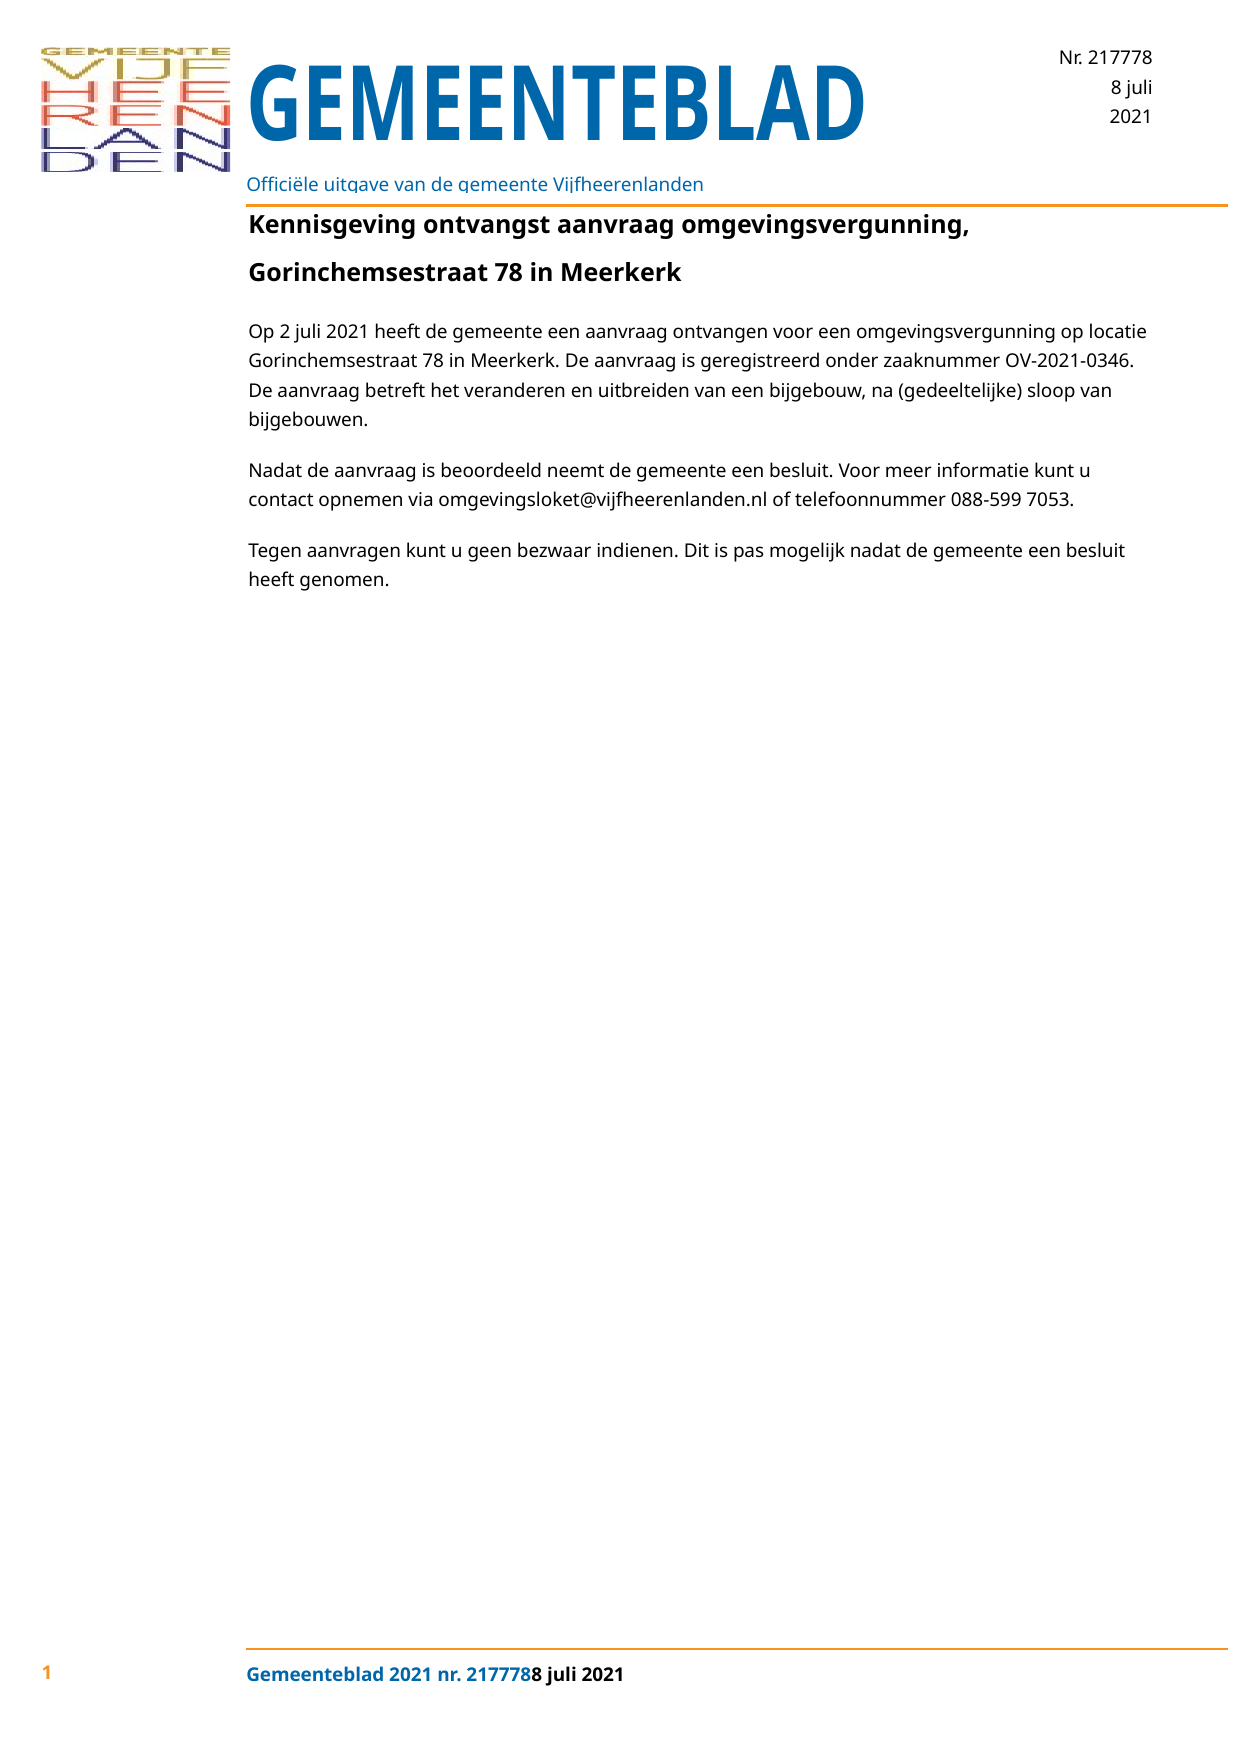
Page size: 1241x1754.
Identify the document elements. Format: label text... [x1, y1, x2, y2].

text Tegen aanvragen kunt u geen bezwaar indienen. Dit is pas mogelijk nadat de gemeente een besluit heeft genomen. [248, 537, 1152, 592]
picture [41, 47, 231, 172]
text Op 2 juli 2021 heeft de gemeente een aanvraag ontvangen voor een omgevingsvergunning op locatie Gorinchemsestraat 78 in Meerkerk. De aanvraag is geregistreerd onder zaaknummer OV-2021-0346. De aanvraag betreft het veranderen en uitbreiden van een bijgebouw, na (gedeeltelijke) sloop van bijgebouwen. [248, 318, 1152, 432]
text Kennisgeving ontvangst aanvraag omgevingsvergunning, Gorinchemsestraat 78 in Meerkerk [248, 207, 1152, 288]
text Nadat de aanvraag is beoordeeld neemt de gemeente een besluit. Voor meer informatie kunt u contact opnemen via omgevingsloket@vijfheerenlanden.nl of telefoonnummer 088-599 7053. [248, 457, 1152, 512]
